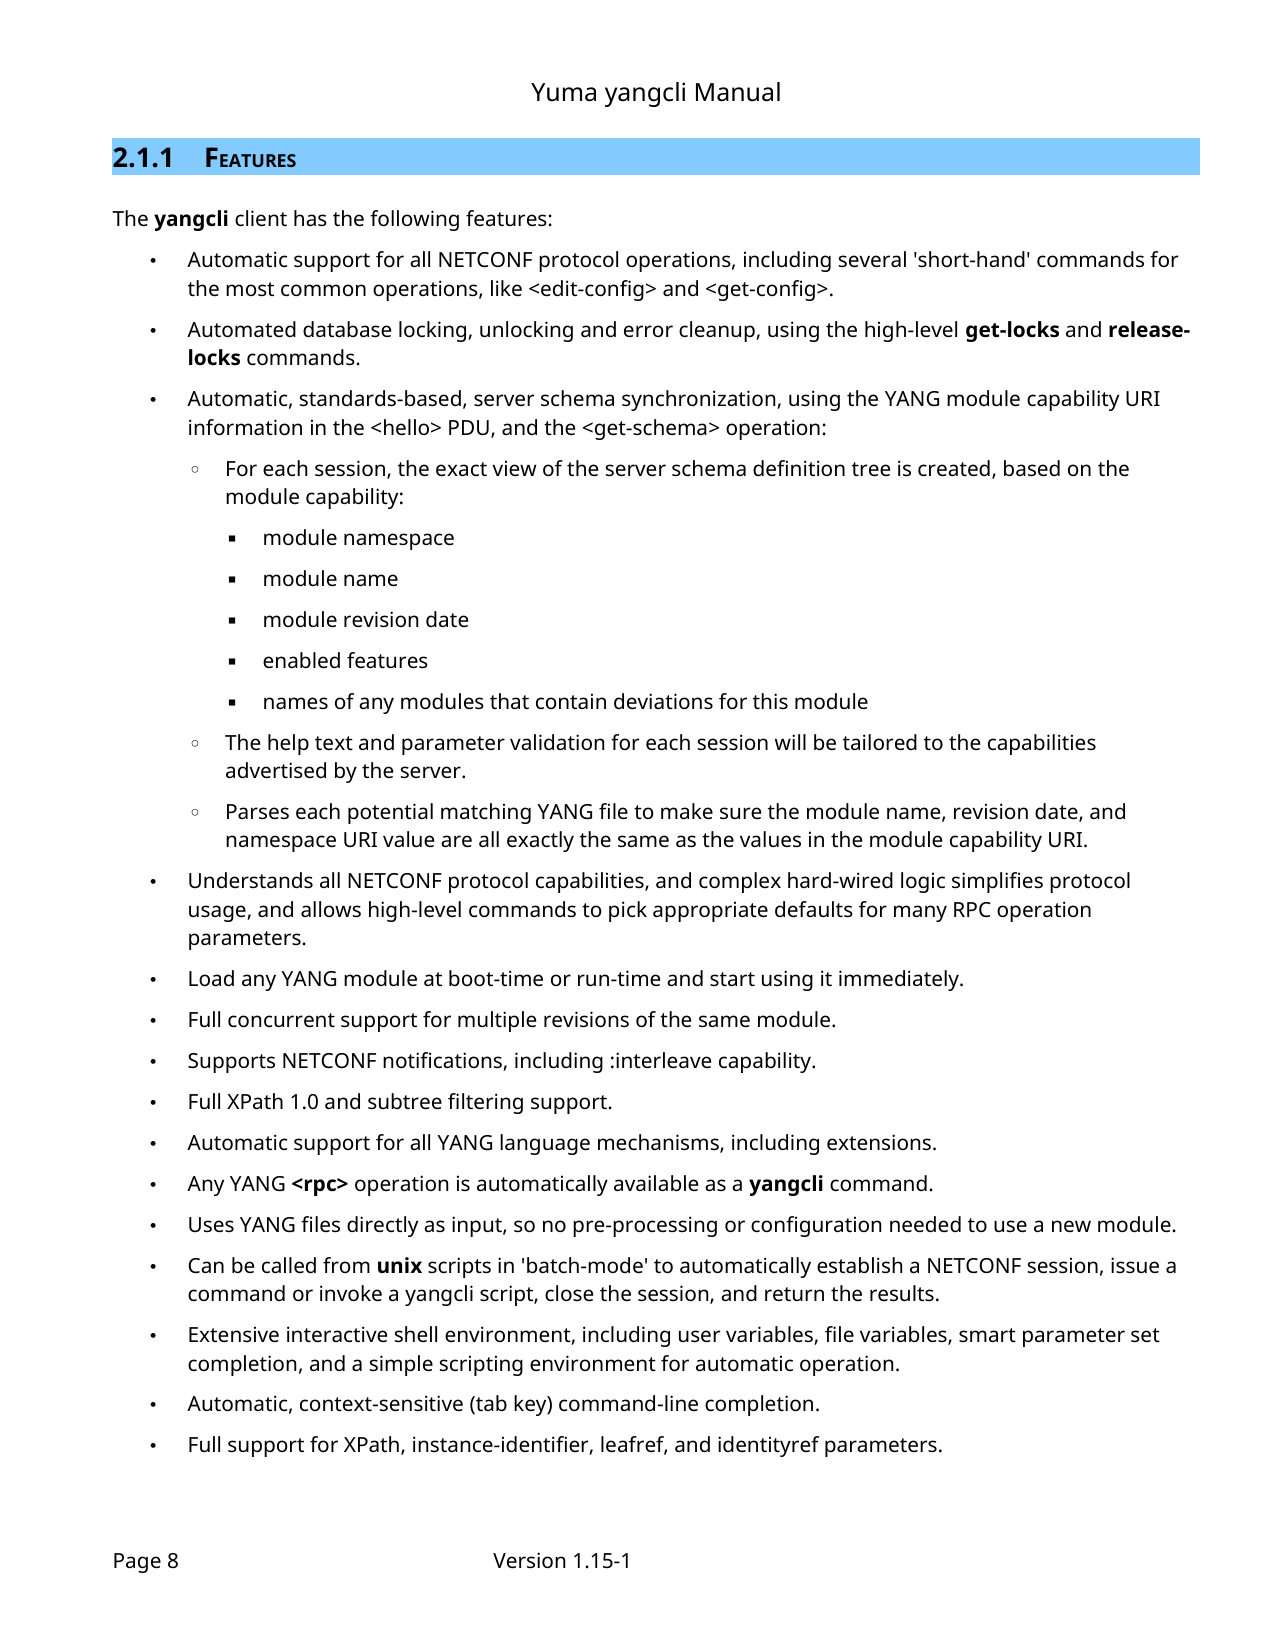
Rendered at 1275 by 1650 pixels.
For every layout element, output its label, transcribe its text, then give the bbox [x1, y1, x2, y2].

list Automated database locking, unlocking and error cleanup, using the high-level get-locks and release-locks commands. [150, 315, 1200, 372]
list enabled features [225, 646, 1200, 674]
list Understands all NETCONF protocol capabilities, and complex hard-wired logic simplifies protocol usage, and allows high-level commands to pick appropriate defaults for many RPC operation parameters. [150, 866, 1200, 952]
list names of any modules that contain deviations for this module [225, 687, 1200, 715]
list Any YANG <rpc> operation is automatically available as a yangcli command. [150, 1169, 1200, 1197]
list Automatic, context-sensitive (tab key) command-line completion. [150, 1389, 1200, 1418]
list The help text and parameter validation for each session will be tailored to the capabilities advertised by the server. [187, 728, 1200, 784]
list Full concurrent support for multiple revisions of the same module. [150, 1005, 1200, 1034]
list Load any YANG module at boot-time or run-time and start using it immediately. [150, 964, 1200, 993]
list Uses YANG files directly as input, so no pre-processing or configuration needed to use a new module. [150, 1210, 1200, 1238]
list Full XPath 1.0 and subtree filtering support. [150, 1087, 1200, 1116]
list Full support for XPath, instance-identifier, leafref, and identityref parameters. [150, 1431, 1200, 1459]
list Automatic support for all NETCONF protocol operations, including several 'short-hand' commands for the most common operations, like <edit-config> and <get-config>. [150, 246, 1200, 302]
list Parses each potential matching YANG file to make sure the module name, revision date, and namespace URI value are all exactly the same as the values in the module capability URI. [187, 797, 1200, 854]
list module namespace [225, 523, 1200, 551]
list Automatic, standards-based, server schema synchronization, using the YANG module capability URI information in the <hello> PDU, and the <get-schema> operation: [150, 384, 1200, 441]
list Extensive interactive shell environment, including user variables, file variables, smart parameter set completion, and a simple scripting environment for automatic operation. [150, 1320, 1200, 1377]
subtitle Features [112, 138, 1200, 175]
list module name [225, 564, 1200, 592]
list Automatic support for all YANG language mechanisms, including extensions. [150, 1128, 1200, 1156]
list Supports NETCONF notifications, including :interleave capability. [150, 1046, 1200, 1074]
list For each session, the exact view of the server schema definition tree is created, based on the module capability: [187, 454, 1200, 511]
text The yangcli client has the following features: [112, 204, 1200, 233]
list Can be called from unix scripts in 'batch-mode' to automatically establish a NETCONF session, issue a command or invoke a yangcli script, close the session, and return the results. [150, 1251, 1200, 1308]
list module revision date [225, 605, 1200, 633]
